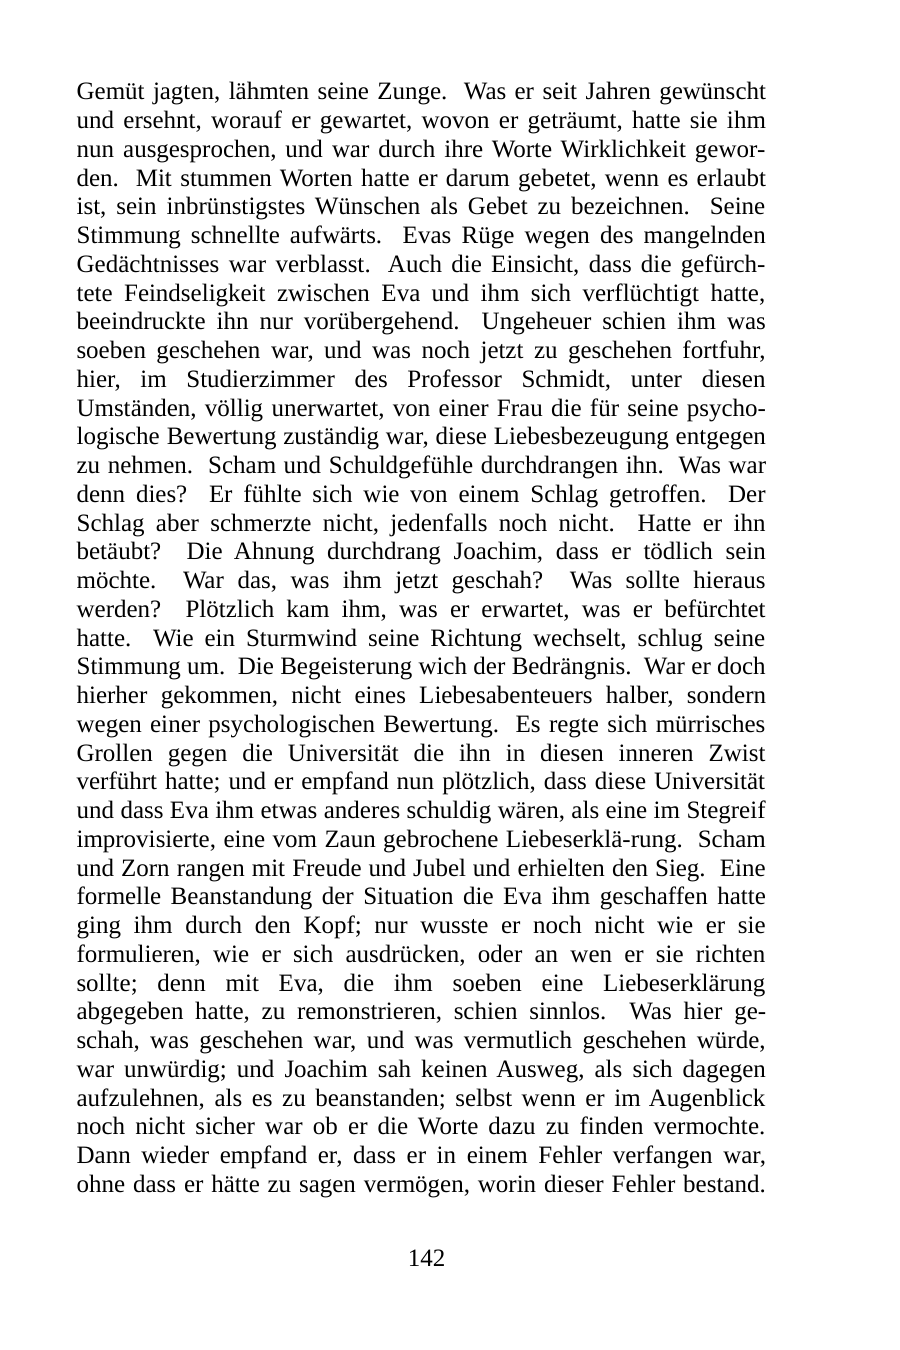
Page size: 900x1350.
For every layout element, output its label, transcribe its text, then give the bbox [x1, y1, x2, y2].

text Gemüt jagten, lähmten seine Zunge. Was er seit Jahren gewünscht und ersehnt, worauf er gewartet, wovon er geträumt, hatte sie ihm nun ausgesprochen, und war durch ihre Worte Wirklichkeit gewor-den. Mit stummen Worten hatte er darum gebetet, wenn es erlaubt ist, sein inbrünstigstes Wünschen als Gebet zu bezeichnen. Seine Stimmung schnellte aufwärts. Evas Rüge wegen des mangelnden Gedächtnisses war verblasst. Auch die Einsicht, dass die gefürch-tete Feindseligkeit zwischen Eva und ihm sich verflüchtigt hatte, beeindruckte ihn nur vorübergehend. Ungeheuer schien ihm was soeben geschehen war, und was noch jetzt zu geschehen fortfuhr, hier, im Studierzimmer des Professor Schmidt, unter diesen Umständen, völlig unerwartet, von einer Frau die für seine psycho-logische Bewertung zuständig war, diese Liebesbezeugung entgegen zu nehmen. Scham und Schuldgefühle durchdrangen ihn. Was war denn dies? Er fühlte sich wie von einem Schlag getroffen. Der Schlag aber schmerzte nicht, jedenfalls noch nicht. Hatte er ihn betäubt? Die Ahnung durchdrang Joachim, dass er tödlich sein möchte. War das, was ihm jetzt geschah? Was sollte hieraus werden? Plötzlich kam ihm, was er erwartet, was er befürchtet hatte. Wie ein Sturmwind seine Richtung wechselt, schlug seine Stimmung um. Die Begeisterung wich der Bedrängnis. War er doch hierher gekommen, nicht eines Liebesabenteuers halber, sondern wegen einer psychologischen Bewertung. Es regte sich mürrisches Grollen gegen die Universität die ihn in diesen inneren Zwist verführt hatte; und er empfand nun plötzlich, dass diese Universität und dass Eva ihm etwas anderes schuldig wären, als eine im Stegreif improvisierte, eine vom Zaun gebrochene Liebeserklä-rung. Scham und Zorn rangen mit Freude und Jubel und erhielten den Sieg. Eine formelle Beanstandung der Situation die Eva ihm geschaffen hatte ging ihm durch den Kopf; nur wusste er noch nicht wie er sie formulieren, wie er sich ausdrücken, oder an wen er sie richten sollte; denn mit Eva, die ihm soeben eine Liebeserklärung abgegeben hatte, zu remonstrieren, schien sinnlos. Was hier ge-schah, was geschehen war, und was vermutlich geschehen würde, war unwürdig; und Joachim sah keinen Ausweg, als sich dagegen aufzulehnen, als es zu beanstanden; selbst wenn er im Augenblick noch nicht sicher war ob er die Worte dazu zu finden vermochte. Dann wieder empfand er, dass er in einem Fehler verfangen war, ohne dass er hätte zu sagen vermögen, worin dieser Fehler bestand. [76, 76, 766, 1198]
